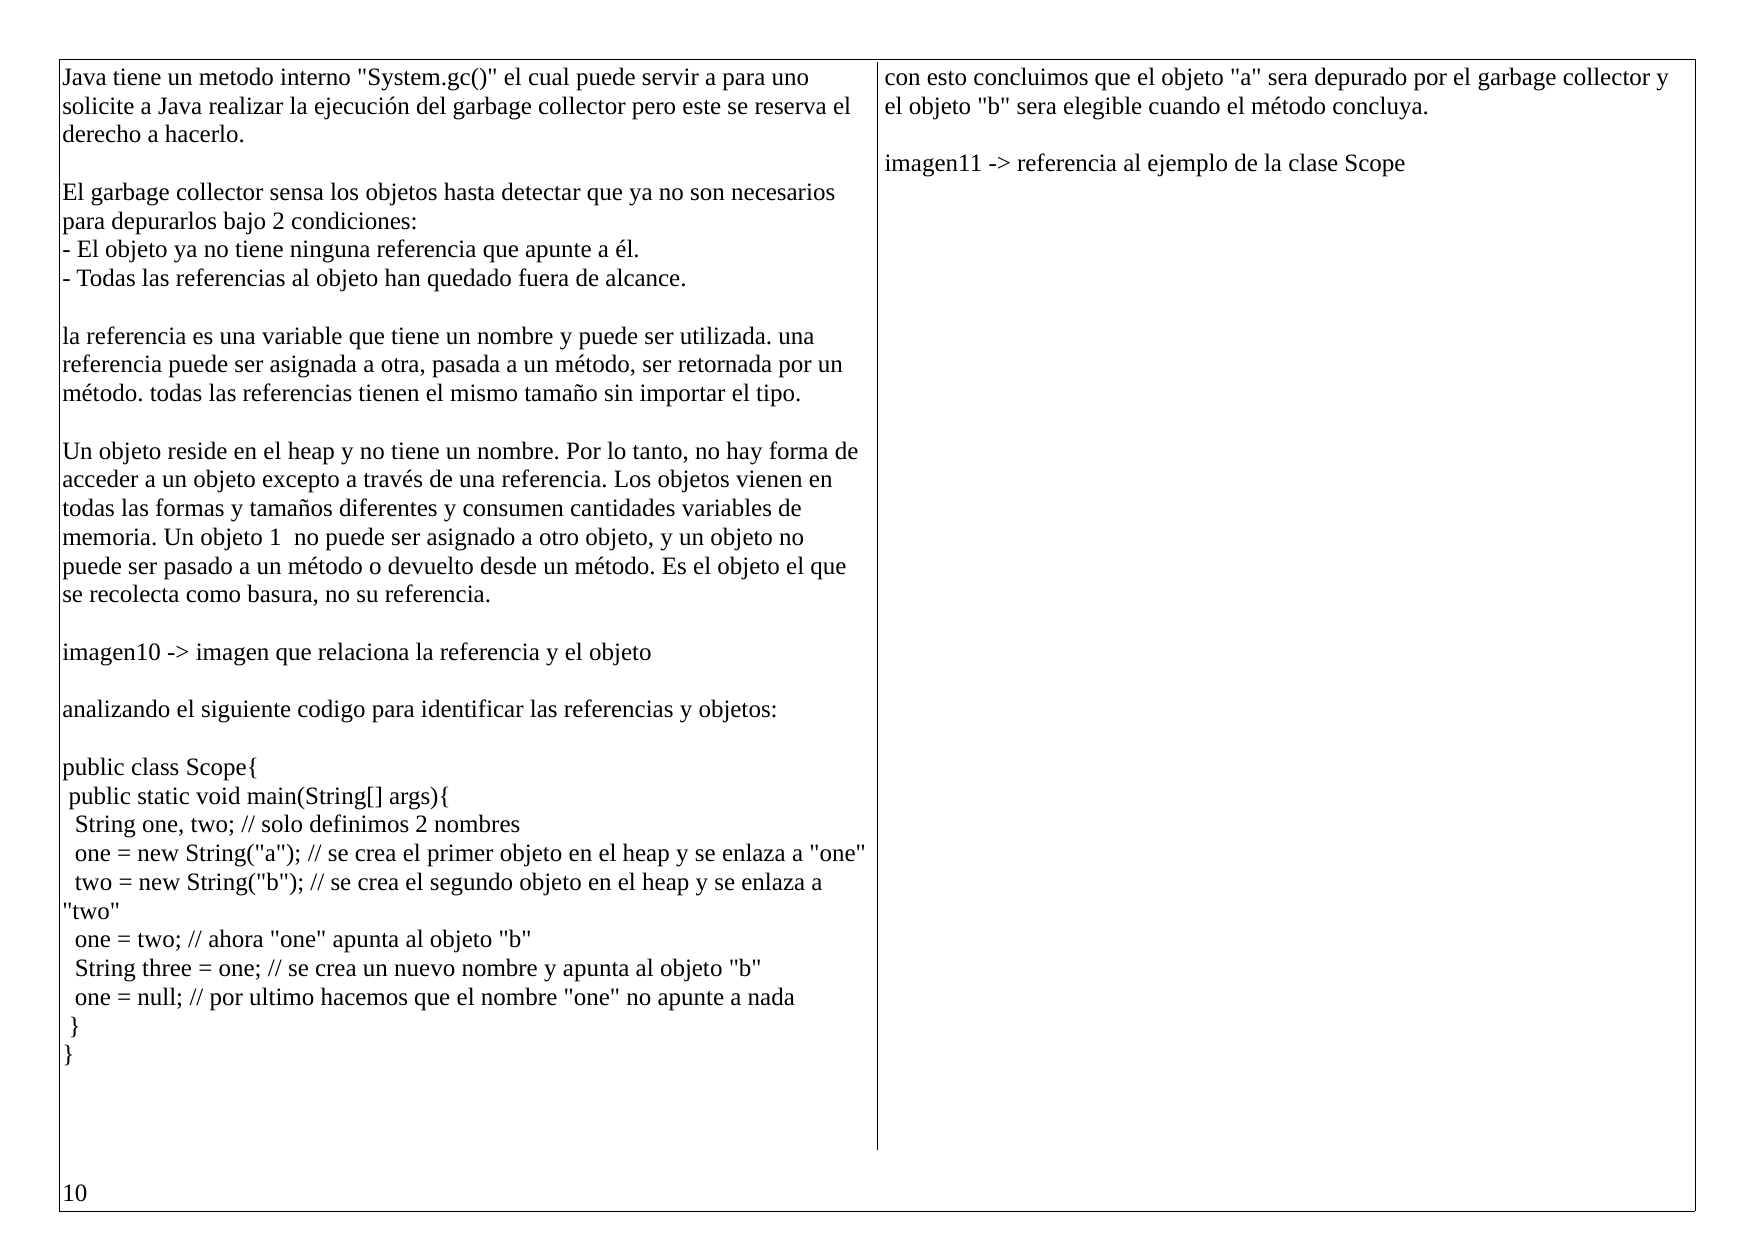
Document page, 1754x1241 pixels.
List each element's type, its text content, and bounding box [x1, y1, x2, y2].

text one = new String("a"); // se crea el primer objeto en el heap y se enlaza a "one" [62, 838, 869, 867]
text El garbage collector sensa los objetos hasta detectar que ya no son necesarios para depurarlos bajo 2 condiciones: [62, 177, 869, 234]
text con esto concluimos que el objeto "a" sera depurado por el garbage collector y el objeto "b" sera elegible cuando el método concluya. [884, 62, 1692, 119]
text Java tiene un metodo interno "System.gc()" el cual puede servir a para uno solicite a Java realizar la ejecución del garbage collector pero este se reserva el derecho a hacerlo. [62, 62, 869, 148]
text } [62, 1011, 869, 1039]
text la referencia es una variable que tiene un nombre y puede ser utilizada. una referencia puede ser asignada a otra, pasada a un método, ser retornada por un método. todas las referencias tienen el mismo tamaño sin importar el tipo. [62, 321, 869, 407]
text Un objeto reside en el heap y no tiene un nombre. Por lo tanto, no hay forma de acceder a un objeto excepto a través de una referencia. Los objetos vienen en todas las formas y tamaños diferentes y consumen cantidades variables de memoria. Un objeto 1 no puede ser asignado a otro objeto, y un objeto no puede ser pasado a un método o devuelto desde un método. Es el objeto el que se recolecta como basura, no su referencia. [62, 436, 869, 608]
text String three = one; // se crea un nuevo nombre y apunta al objeto "b" [62, 953, 869, 982]
text } [62, 1039, 869, 1068]
text public static void main(String[] args){ [62, 781, 869, 809]
text two = new String("b"); // se crea el segundo objeto en el heap y se enlaza a "two" [62, 867, 869, 924]
text public class Scope{ [62, 752, 869, 781]
text imagen10 -> imagen que relaciona la referencia y el objeto [62, 637, 869, 666]
text String one, two; // solo definimos 2 nombres [62, 809, 869, 838]
text one = null; // por ultimo hacemos que el nombre "one" no apunte a nada [62, 982, 869, 1011]
text imagen11 -> referencia al ejemplo de la clase Scope [884, 148, 1692, 177]
text analizando el siguiente codigo para identificar las referencias y objetos: [62, 694, 869, 723]
text one = two; // ahora "one" apunta al objeto "b" [62, 924, 869, 953]
text - El objeto ya no tiene ninguna referencia que apunte a él. [62, 234, 869, 263]
text - Todas las referencias al objeto han quedado fuera de alcance. [62, 263, 869, 292]
